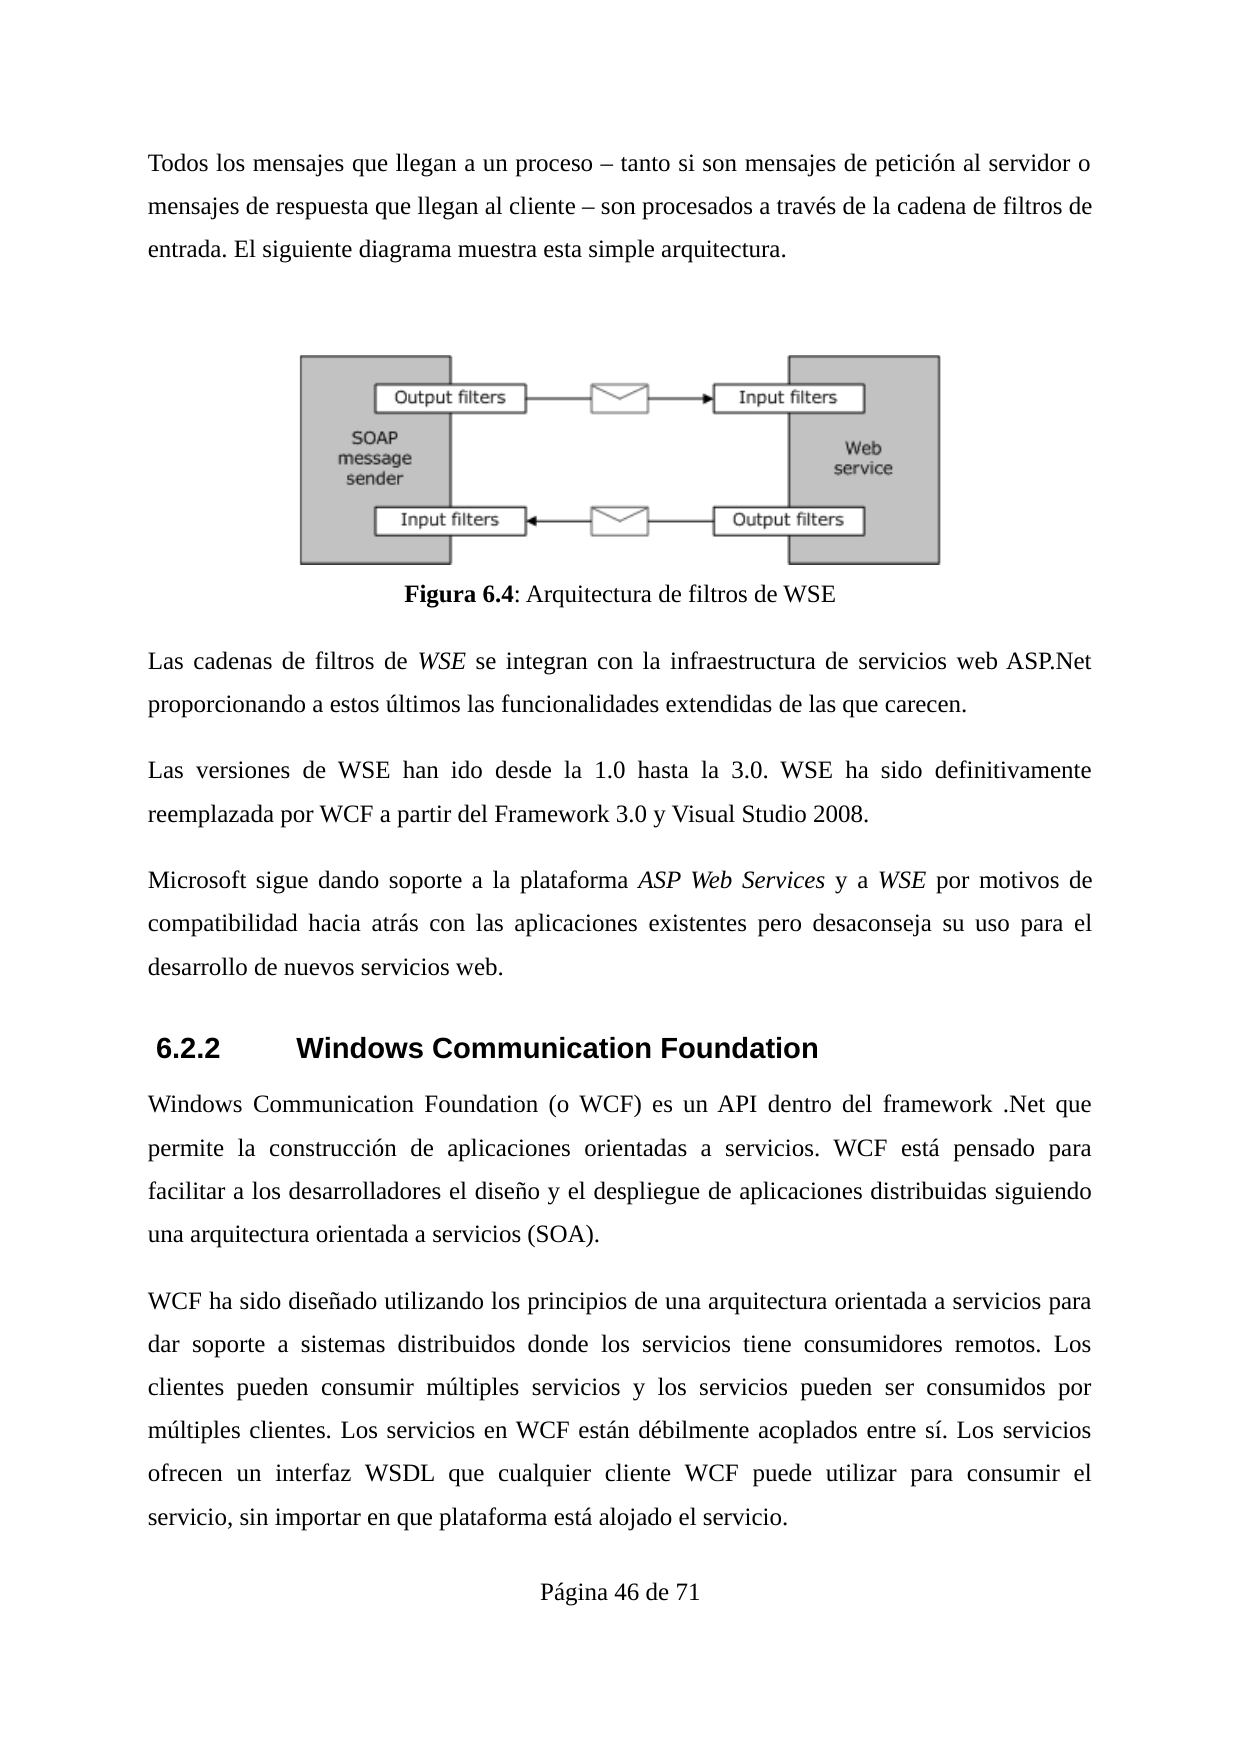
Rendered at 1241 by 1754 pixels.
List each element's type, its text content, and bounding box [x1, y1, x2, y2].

text Figura 6.4: Arquitectura de filtros de WSE [148, 565, 1093, 608]
text Windows Communication Foundation (o WCF) es un API dentro del framework .Net que permite la construcción de aplicaciones orientadas a servicios. WCF está pensado para facilitar a los desarrolladores el diseño y el despliegue de aplicaciones distribuidas siguiendo una arquitectura orientada a servicios (SOA). [148, 1089, 1093, 1248]
text Microsoft sigue dando soporte a la plataforma ASP Web Services y a WSE por motivos de compatibilidad hacia atrás con las aplicaciones existentes pero desaconseja su uso para el desarrollo de nuevos servicios web. [148, 865, 1093, 980]
subtitle Windows Communication Foundation [148, 1032, 1093, 1065]
picture [299, 355, 941, 565]
text Las cadenas de filtros de WSE se integran con la infraestructura de servicios web ASP.Net proporcionando a estos últimos las funcionalidades extendidas de las que carecen. [148, 646, 1093, 718]
text Las versiones de WSE han ido desde la 1.0 hasta la 3.0. WSE ha sido definitivamente reemplazada por WCF a partir del Framework 3.0 y Visual Studio 2008. [148, 756, 1093, 827]
text Todos los mensajes que llegan a un proceso – tanto si son mensajes de petición al servidor o mensajes de respuesta que llegan al cliente – son procesados a través de la cadena de filtros de entrada. El siguiente diagrama muestra esta simple arquitectura. [148, 148, 1093, 263]
text WCF ha sido diseñado utilizando los principios de una arquitectura orientada a servicios para dar soporte a sistemas distribuidos donde los servicios tiene consumidores remotos. Los clientes pueden consumir múltiples servicios y los servicios pueden ser consumidos por múltiples clientes. Los servicios en WCF están débilmente acoplados entre sí. Los servicios ofrecen un interfaz WSDL que cualquier cliente WCF puede utilizar para consumir el servicio, sin importar en que plataforma está alojado el servicio. [148, 1286, 1093, 1530]
